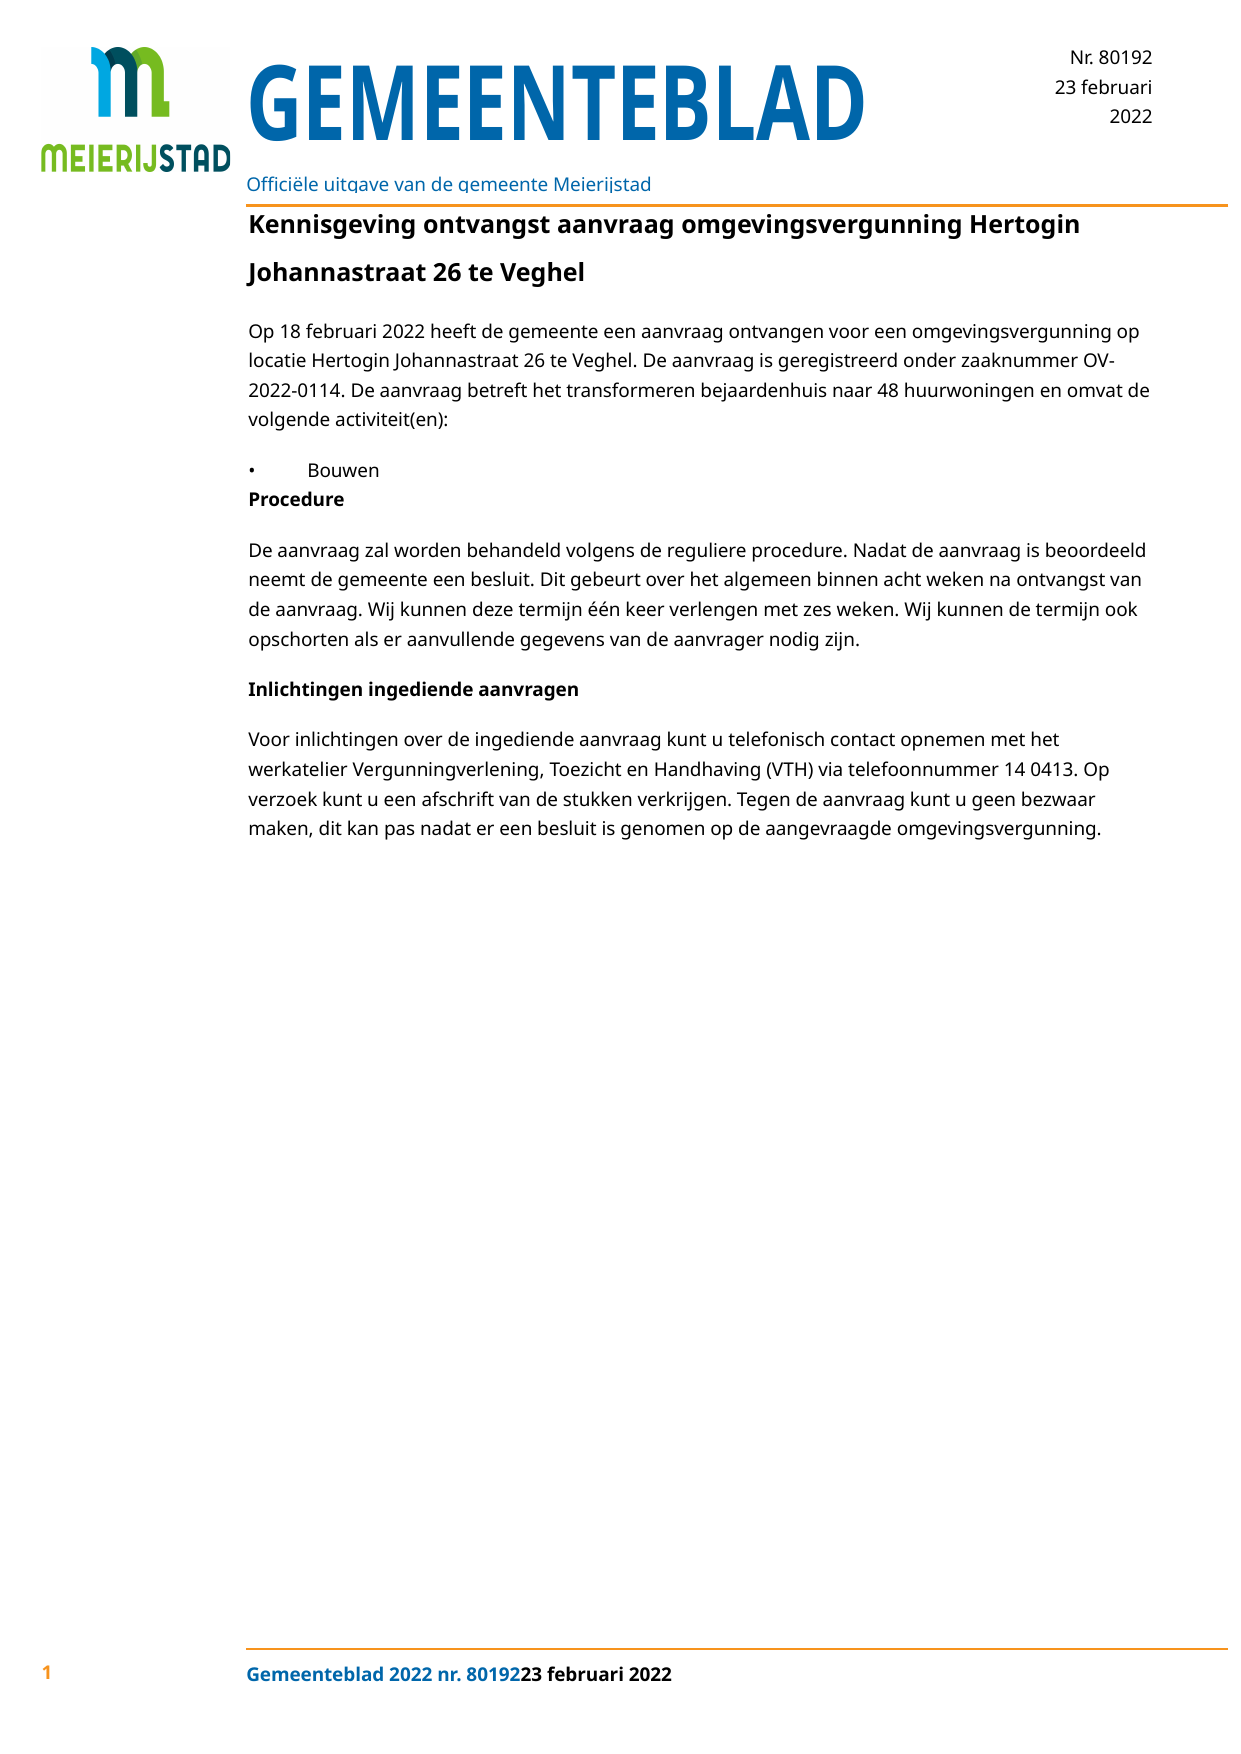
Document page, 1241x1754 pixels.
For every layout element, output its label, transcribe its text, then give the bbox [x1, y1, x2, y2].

text Kennisgeving ontvangst aanvraag omgevingsvergunning Hertogin Johannastraat 26 te Veghel [248, 207, 1152, 288]
list Bouwen [248, 457, 1152, 483]
text Procedure [248, 487, 1152, 512]
picture [41, 47, 231, 172]
text Op 18 februari 2022 heeft de gemeente een aanvraag ontvangen voor een omgevingsvergunning op locatie Hertogin Johannastraat 26 te Veghel. De aanvraag is geregistreerd onder zaaknummer OV-2022-0114. De aanvraag betreft het transformeren bejaardenhuis naar 48 huurwoningen en omvat de volgende activiteit(en): [248, 318, 1152, 432]
text De aanvraag zal worden behandeld volgens de reguliere procedure. Nadat de aanvraag is beoordeeld neemt de gemeente een besluit. Dit gebeurt over het algemeen binnen acht weken na ontvangst van de aanvraag. Wij kunnen deze termijn één keer verlengen met zes weken. Wij kunnen de termijn ook opschorten als er aanvullende gegevens van de aanvrager nodig zijn. [248, 537, 1152, 652]
text Voor inlichtingen over de ingediende aanvraag kunt u telefonisch contact opnemen met het werkatelier Vergunningverlening, Toezicht en Handhaving (VTH) via telefoonnummer 14 0413. Op verzoek kunt u een afschrift van de stukken verkrijgen. Tegen de aanvraag kunt u geen bezwaar maken, dit kan pas nadat er een besluit is genomen op de aangevraagde omgevingsvergunning. [248, 727, 1152, 841]
text Inlichtingen ingediende aanvragen [248, 676, 1152, 702]
